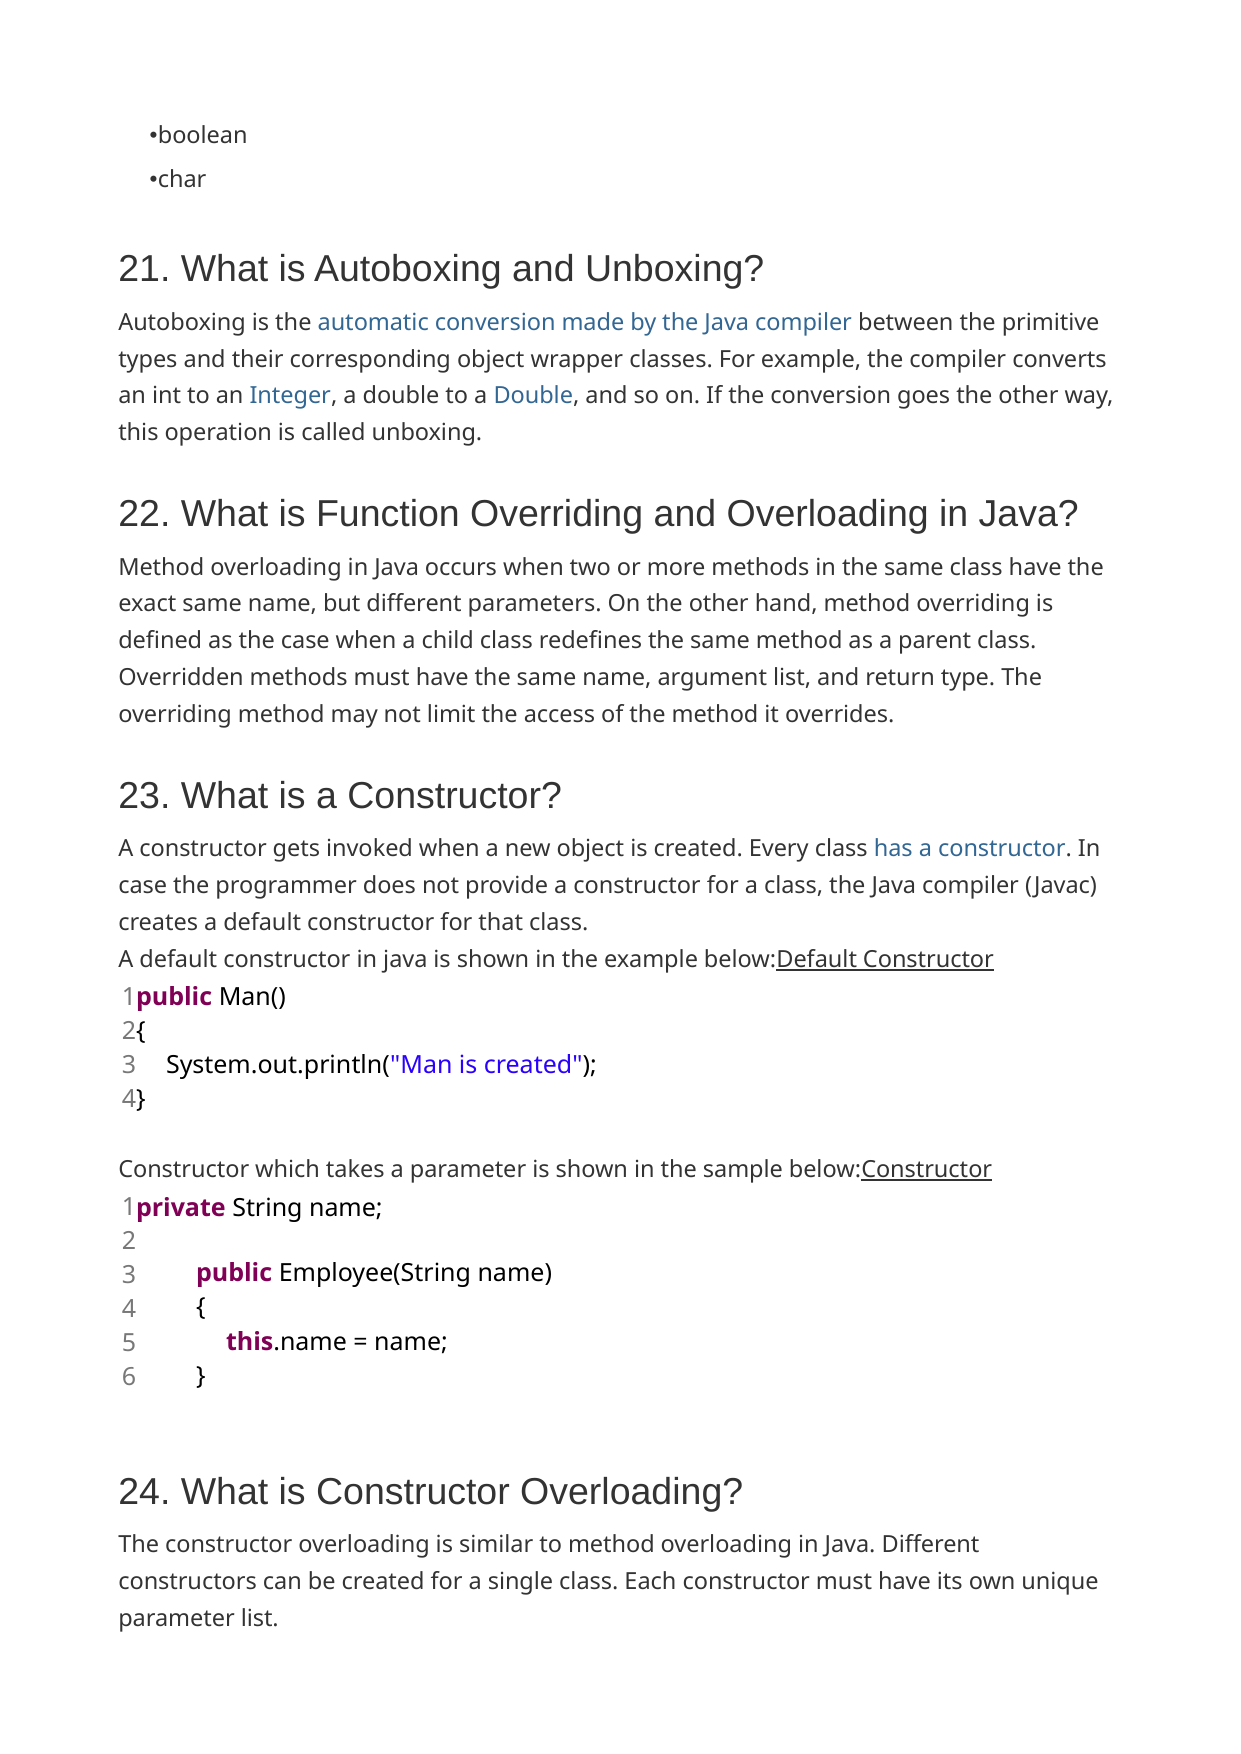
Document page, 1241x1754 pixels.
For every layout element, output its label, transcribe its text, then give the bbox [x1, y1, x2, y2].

table_header 1 2 3 4 5 6 [118, 1189, 136, 1393]
subtitle 23. What is a Constructor? [118, 773, 1122, 816]
subtitle 24. What is Constructor Overloading? [118, 1469, 1122, 1512]
list boolean [134, 118, 1122, 150]
text A constructor gets invoked when a new object is created. Every class has a constructor. In case the programmer does not provide a constructor for a class, the Java compiler (Javac) creates a default constructor for that class. [118, 832, 1122, 937]
subtitle 22. What is Function Overriding and Overloading in Java? [118, 491, 1122, 534]
text Method overloading in Java occurs when two or more methods in the same class have the exact same name, but different parameters. On the other hand, method overriding is defined as the case when a child class redefines the same method as a parent class. Overridden methods must have the same name, argument list, and return type. The overriding method may not limit the access of the method it overrides. [118, 550, 1122, 729]
text The constructor overloading is similar to method overloading in Java. Different constructors can be created for a single class. Each constructor must have its own unique parameter list. [118, 1528, 1122, 1633]
text A default constructor in java is shown in the example below:Default Constructor [118, 942, 1122, 974]
text Constructor which takes a parameter is shown in the sample below:Constructor [118, 1152, 1122, 1184]
text Autoboxing is the automatic conversion made by the Java compiler between the primitive types and their corresponding object wrapper classes. For example, the compiler converts an int to an Integer, a double to a Double, and so on. If the conversion goes the other way, this operation is called unboxing. [118, 305, 1122, 447]
subtitle 21. What is Autoboxing and Unboxing? [118, 246, 1122, 289]
table_header private String name; public Employee(String name) { this.name = name; } [136, 1189, 589, 1393]
list char [134, 163, 1122, 195]
table_header public Man() { System.out.println("Man is created"); } [136, 979, 648, 1115]
table_header 1 2 3 4 [118, 979, 136, 1115]
